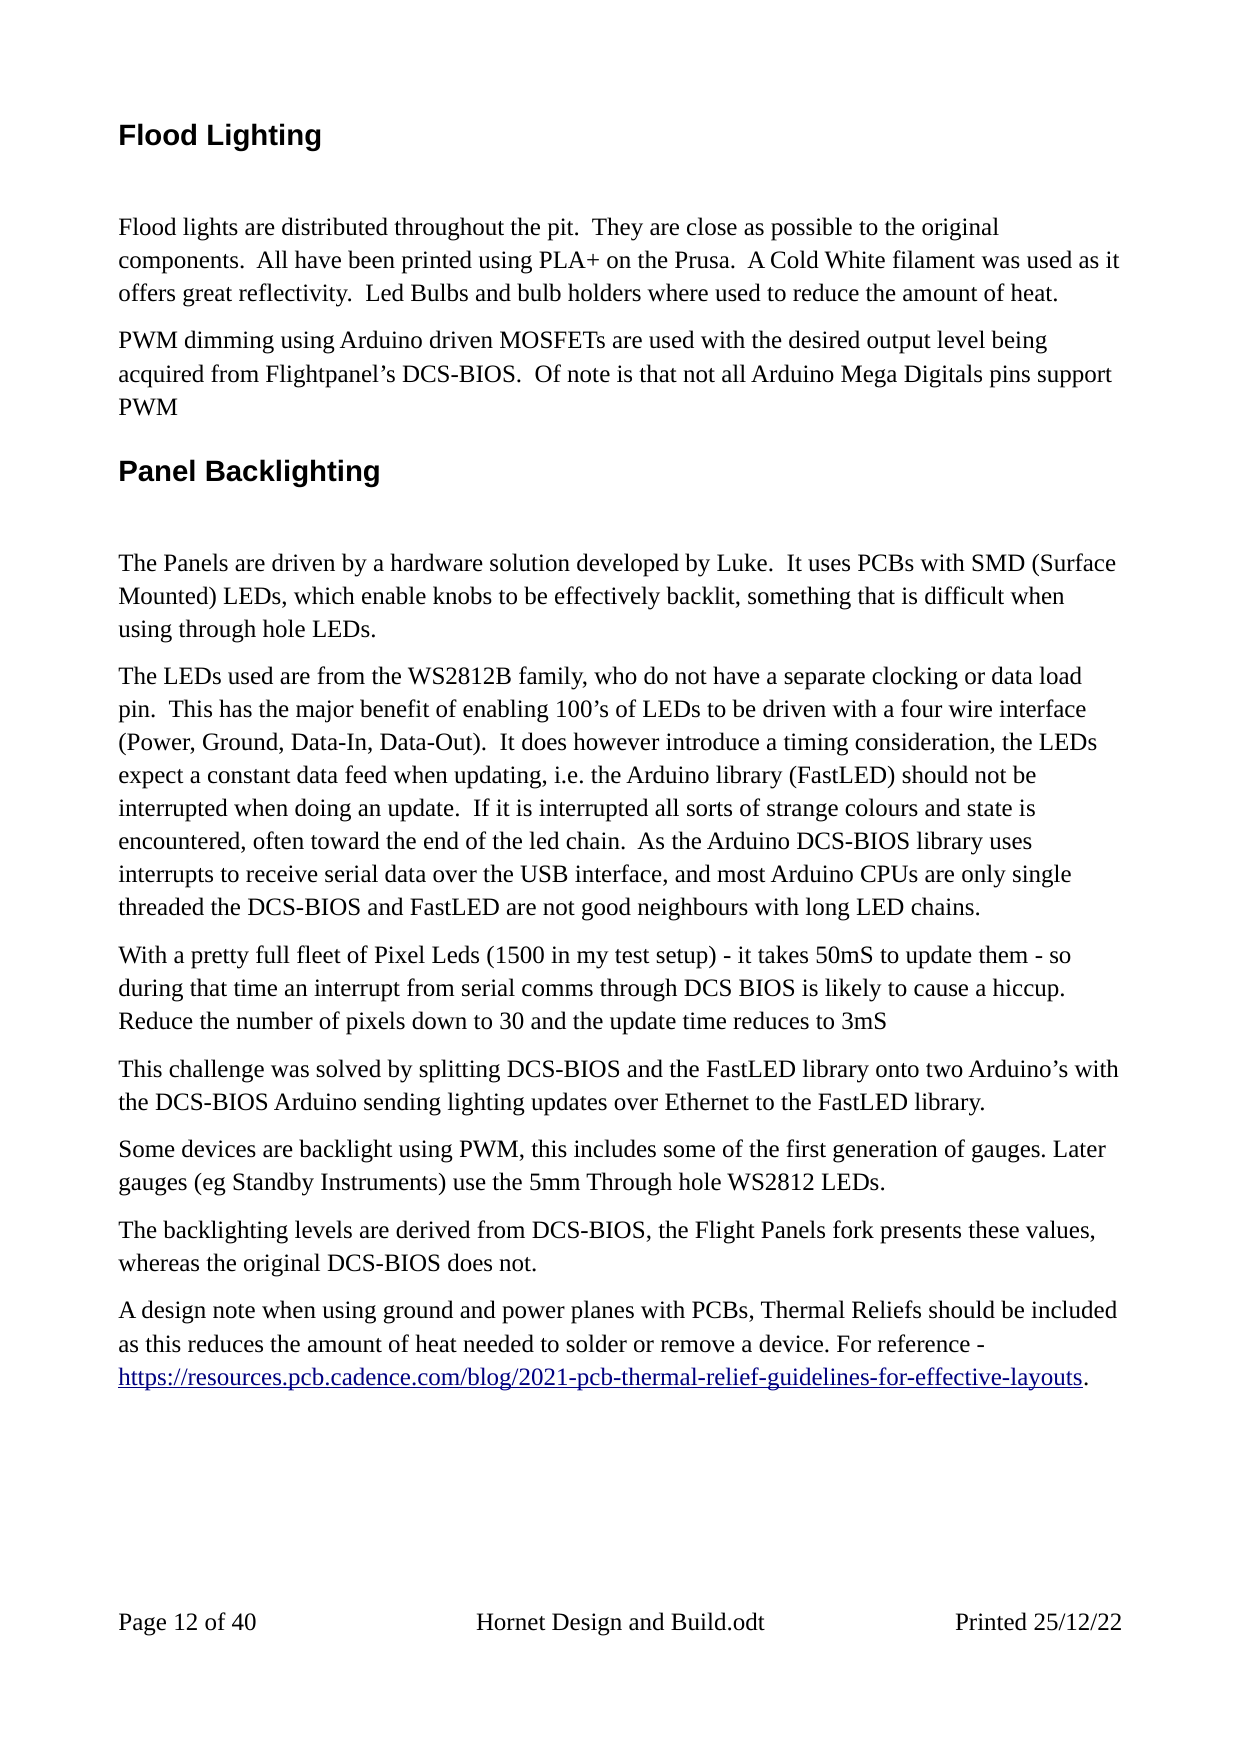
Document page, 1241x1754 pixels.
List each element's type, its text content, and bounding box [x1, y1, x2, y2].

subtitle Panel Backlighting [118, 454, 1122, 488]
text The LEDs used are from the WS2812B family, who do not have a separate clocking or data load pin. This has the major benefit of enabling 100’s of LEDs to be driven with a four wire interface (Power, Ground, Data-In, Data-Out). It does however introduce a timing consideration, the LEDs expect a constant data feed when updating, i.e. the Arduino library (FastLED) should not be interrupted when doing an update. If it is interrupted all sorts of strange colours and state is encountered, often toward the end of the led chain. As the Arduino DCS-BIOS library uses interrupts to receive serial data over the USB interface, and most Arduino CPUs are only single threaded the DCS-BIOS and FastLED are not good neighbours with long LED chains. [118, 661, 1122, 921]
subtitle Flood Lighting [118, 118, 1122, 152]
text This challenge was solved by splitting DCS-BIOS and the FastLED library onto two Arduino’s with the DCS-BIOS Arduino sending lighting updates over Ethernet to the FastLED library. [118, 1054, 1122, 1116]
text The backlighting levels are derived from DCS-BIOS, the Flight Panels fork presents these values, whereas the original DCS-BIOS does not. [118, 1215, 1122, 1277]
text Flood lights are distributed throughout the pit. They are close as possible to the original components. All have been printed using PLA+ on the Prusa. A Cold White filament was used as it offers great reflectivity. Led Bulbs and bulb holders where used to reduce the amount of heat. [118, 212, 1122, 307]
text With a pretty full fleet of Pixel Leds (1500 in my test setup) - it takes 50mS to update them - so during that time an interrupt from serial comms through DCS BIOS is likely to cause a hiccup. Reduce the number of pixels down to 30 and the update time reduces to 3mS [118, 940, 1122, 1035]
text The Panels are driven by a hardware solution developed by Luke. It uses PCBs with SMD (Surface Mounted) LEDs, which enable knobs to be effectively backlit, something that is difficult when using through hole LEDs. [118, 548, 1122, 642]
text A design note when using ground and power planes with PCBs, Thermal Reliefs should be included as this reduces the amount of heat needed to solder or remove a device. For reference - https://resources.pcb.cadence.com/blog/2021-pcb-thermal-relief-guidelines-for-effective-layouts. [118, 1296, 1122, 1390]
text PWM dimming using Arduino driven MOSFETs are used with the desired output level being acquired from Flightpanel’s DCS-BIOS. Of note is that not all Arduino Mega Digitals pins support PWM [118, 326, 1122, 420]
text Some devices are backlight using PWM, this includes some of the first generation of gauges. Later gauges (eg Standby Instruments) use the 5mm Through hole WS2812 LEDs. [118, 1134, 1122, 1196]
